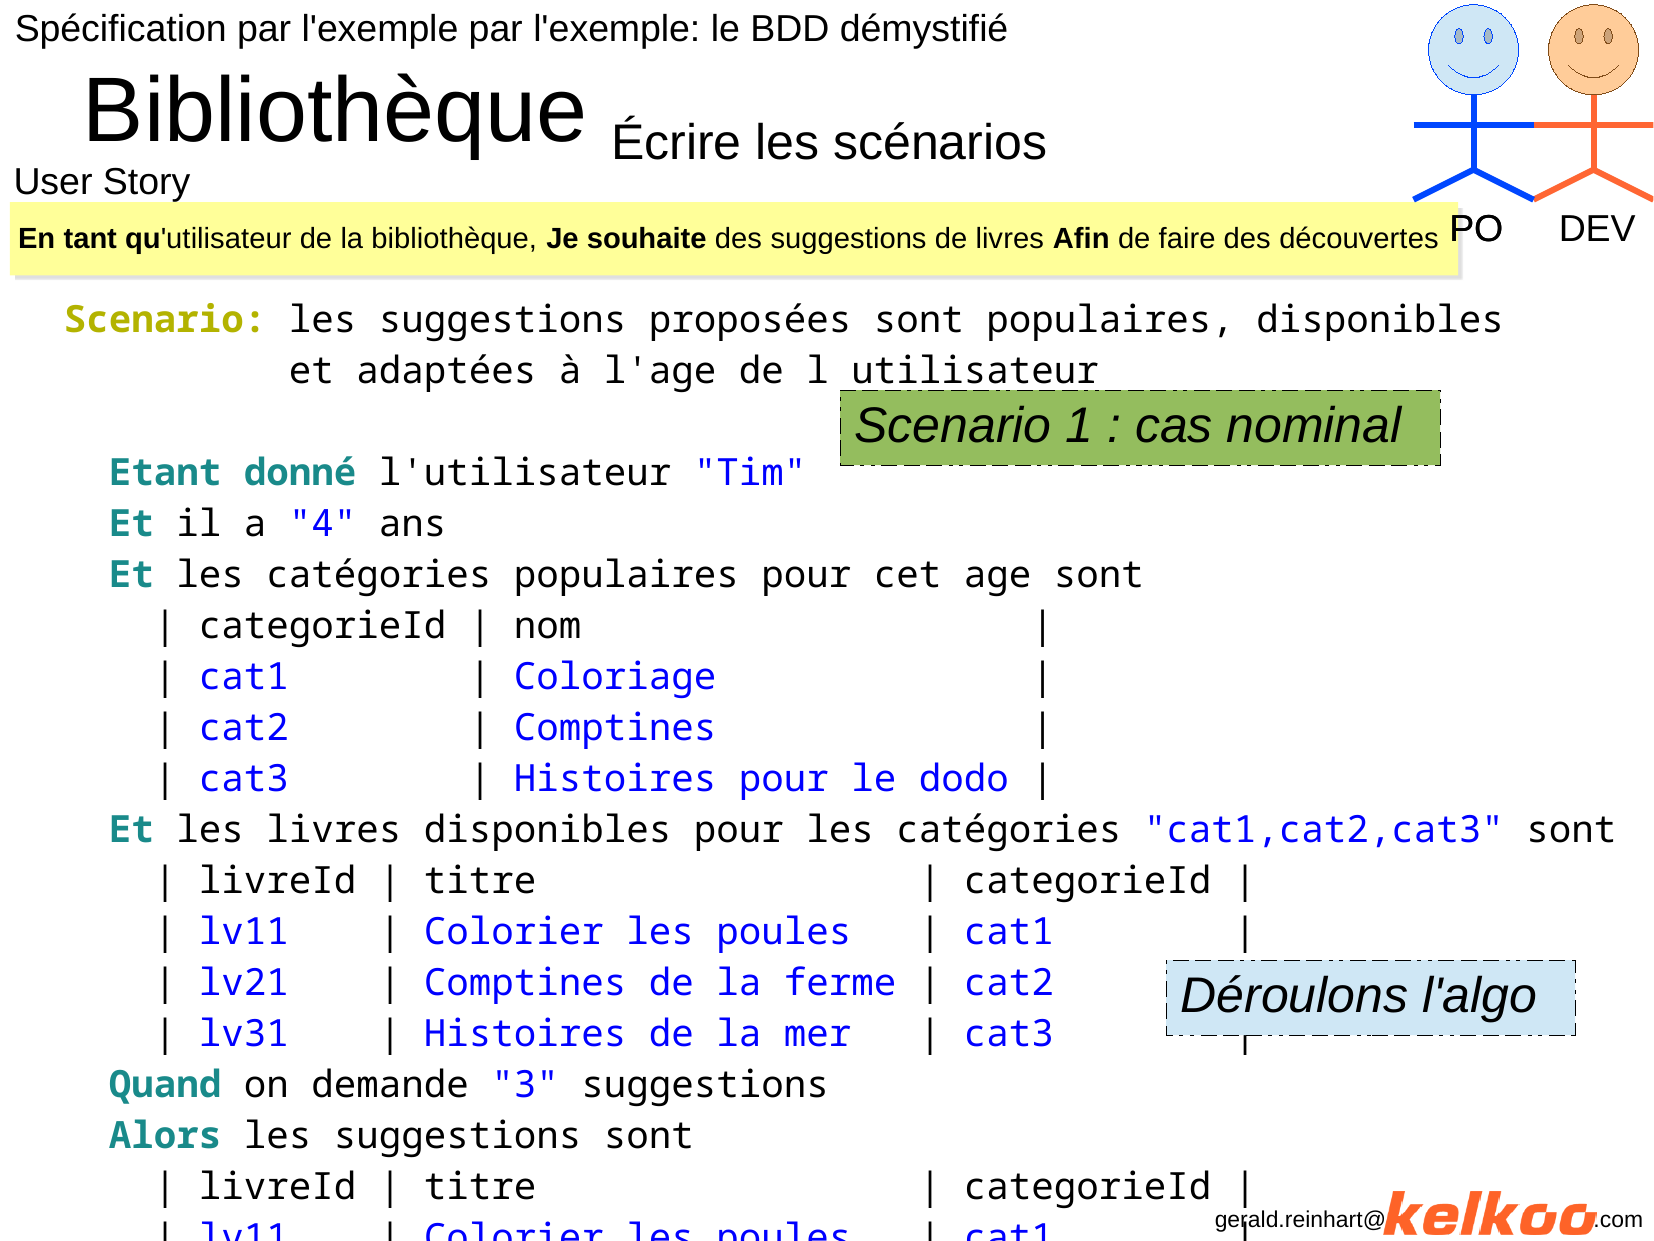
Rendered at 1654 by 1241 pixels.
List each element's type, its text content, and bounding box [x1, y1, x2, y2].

text_box Déroulons l'algo [1166, 960, 1576, 1036]
picture [1383, 1191, 1597, 1199]
text_box Écrire les scénarios [596, 106, 1063, 178]
text_box gerald.reinhart@ .com [1193, 1199, 1654, 1241]
text_box Scenario 1 : cas nominal [840, 390, 1441, 466]
text_box [1571, 4, 1639, 95]
text_box User Story [0, 153, 82, 210]
text_box DEV [1534, 199, 1654, 257]
text_box Scenario: les suggestions proposées sont populaires, disponibles et adaptées à l'age de l utilisateur Etant donné l'utilisateur "Tim" Et il a "4" ans Et les catégories populaires pour cet age sont | categorieId | nom | | cat1 | Coloriage | | cat2 | Comptines | | cat3 | Histoires pour le dodo | Et les livres disponibles pour les catégories "cat1,cat2,cat3" sont | livreId | titre | categorieId | | lv11 | Colorier les poules | cat1 | | lv21 | Comptines de la ferme | cat2 | | lv31 | Histoires de la mer | cat3 | Quand on demande "3" suggestions Alors les suggestions sont | livreId | titre | categorieId | | lv11 | Colorier les poules | cat1 | | lv21 | Comptines de la ferme | cat2 | | lv31 | Histoires de la mer | cat3 | [3, 285, 1632, 1223]
text_box Spécification par l'exemple par l'exemple: le BDD démystifié [0, 0, 1024, 57]
text_box PO [1413, 213, 1534, 257]
text_box En tant qu'utilisateur de la bibliothèque, Je souhaite des suggestions de livres Afin de faire des découvertes [9, 210, 1459, 276]
title Bibliothèque [82, 5, 1571, 213]
